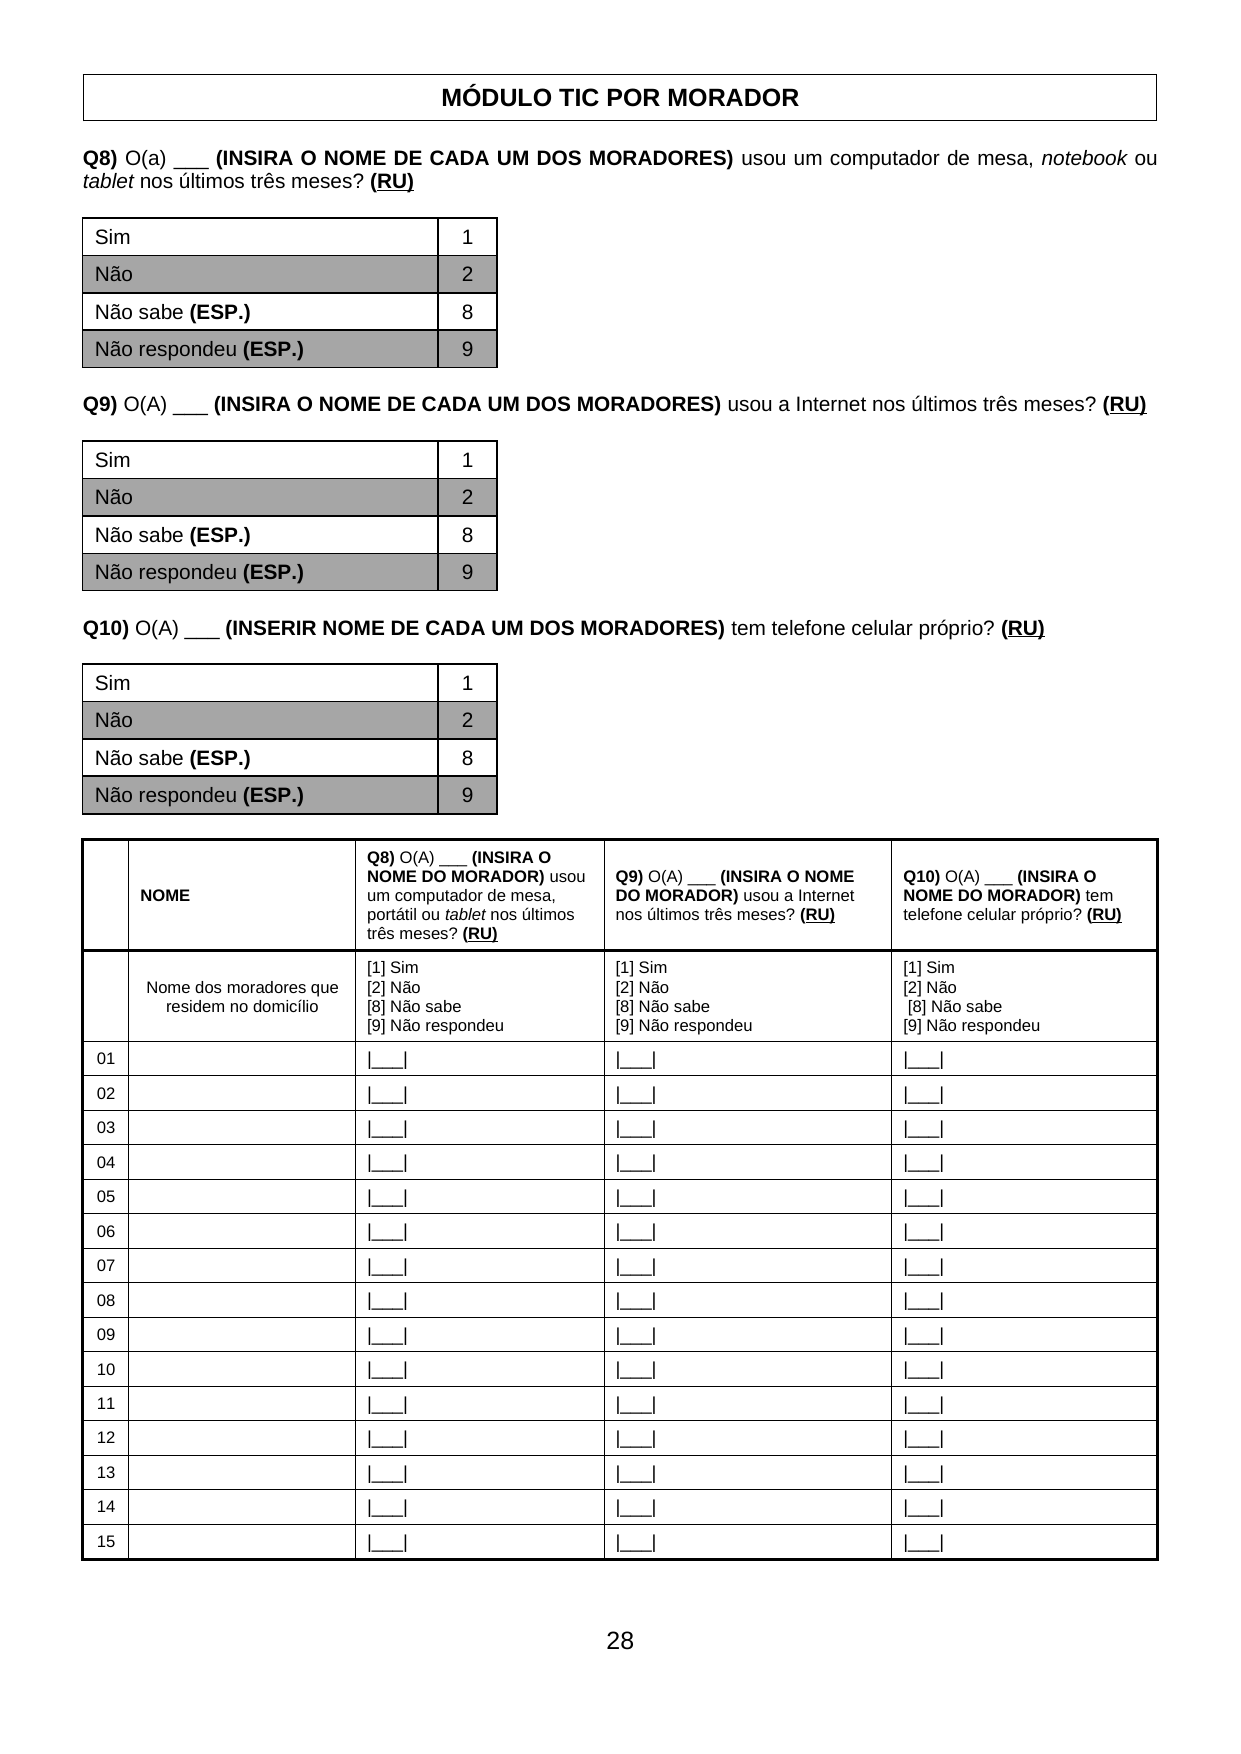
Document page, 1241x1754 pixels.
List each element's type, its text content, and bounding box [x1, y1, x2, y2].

table_cell Não [83, 256, 437, 292]
table_cell |___| [356, 1456, 604, 1489]
table_cell 2 [439, 702, 496, 738]
table_cell 14 [84, 1490, 128, 1523]
table_cell |___| [892, 1180, 1156, 1213]
table_cell [129, 1387, 355, 1420]
table_cell 01 [84, 1042, 128, 1075]
table_cell [1] Sim [2] Não [8] Não sabe [9] Não respondeu [605, 952, 891, 1041]
table_cell Não respondeu (ESP.) [83, 554, 437, 590]
table_cell 06 [84, 1214, 128, 1248]
table_cell 02 [84, 1076, 128, 1110]
text Q9) O(A) ___ (INSIRA O NOME DE CADA UM DOS MORADORES) usou a Internet nos últimos três meses? (RU) [83, 392, 1157, 416]
table_cell Não sabe (ESP.) [83, 740, 437, 775]
table_header Sim [83, 442, 437, 478]
table_cell |___| [605, 1180, 891, 1213]
table_cell 2 [439, 479, 496, 515]
table_cell |___| [605, 1076, 891, 1110]
table_cell 07 [84, 1249, 128, 1282]
table_cell |___| [356, 1283, 604, 1317]
table_cell [129, 1421, 355, 1454]
table_cell Não respondeu (ESP.) [83, 331, 437, 367]
table_cell 9 [439, 777, 496, 813]
table_cell 03 [84, 1111, 128, 1144]
table_header Q10) O(A) ___ (INSIRA O NOME DO MORADOR) tem telefone celular próprio? (RU) [892, 841, 1156, 949]
table_cell Não [83, 479, 437, 515]
table_cell |___| [605, 1456, 891, 1489]
table_header Q9) O(A) ___ (INSIRA O NOME DO MORADOR) usou a Internet nos últimos três meses? (RU) [605, 841, 891, 949]
table_cell [129, 1283, 355, 1317]
table_cell [129, 1525, 355, 1558]
table_cell 04 [84, 1145, 128, 1179]
table_cell Não sabe (ESP.) [83, 294, 437, 329]
table_cell Não [83, 702, 437, 738]
table_cell |___| [892, 1490, 1156, 1523]
table_cell |___| [605, 1318, 891, 1351]
table_cell |___| [605, 1111, 891, 1144]
table_cell |___| [356, 1076, 604, 1110]
table_cell 11 [84, 1387, 128, 1420]
table_cell |___| [605, 1352, 891, 1386]
table_cell |___| [605, 1421, 891, 1454]
table_cell |___| [892, 1145, 1156, 1179]
subtitle MÓDULO TIC POR MORADOR [84, 75, 1156, 120]
text Q10) O(A) ___ (INSERIR NOME DE CADA UM DOS MORADORES) tem telefone celular próprio? (RU) [83, 615, 1157, 639]
table_cell |___| [892, 1249, 1156, 1282]
table_cell [1] Sim [2] Não [8] Não sabe [9] Não respondeu [892, 952, 1156, 1041]
table_cell |___| [356, 1042, 604, 1075]
table_cell |___| [356, 1318, 604, 1351]
table_cell |___| [892, 1283, 1156, 1317]
table_cell |___| [892, 1318, 1156, 1351]
table_cell |___| [356, 1387, 604, 1420]
table_cell |___| [605, 1042, 891, 1075]
table_cell |___| [892, 1387, 1156, 1420]
table_header 1 [439, 665, 496, 701]
table_cell |___| [605, 1525, 891, 1558]
table_cell 9 [439, 331, 496, 367]
table_cell 08 [84, 1283, 128, 1317]
table_cell [129, 1076, 355, 1110]
table_cell |___| [356, 1214, 604, 1248]
table_cell 13 [84, 1456, 128, 1489]
table_cell |___| [356, 1421, 604, 1454]
table_cell [129, 1352, 355, 1386]
table_cell [129, 1318, 355, 1351]
table_cell [129, 1042, 355, 1075]
table_cell |___| [605, 1249, 891, 1282]
text Q8) O(a) ___ (INSIRA O NOME DE CADA UM DOS MORADORES) usou um computador de mesa, notebook ou tablet nos últimos três meses? (RU) [83, 145, 1157, 193]
table_cell |___| [605, 1387, 891, 1420]
table_cell 15 [84, 1525, 128, 1558]
table_header 1 [439, 219, 496, 254]
table_cell |___| [356, 1145, 604, 1179]
table_cell Não sabe (ESP.) [83, 517, 437, 552]
table_header NOME [129, 841, 355, 949]
table_cell Não respondeu (ESP.) [83, 777, 437, 813]
table_cell |___| [892, 1214, 1156, 1248]
table_cell [129, 1490, 355, 1523]
table_cell |___| [356, 1525, 604, 1558]
table_cell [84, 952, 128, 1041]
table_cell |___| [356, 1249, 604, 1282]
table_header [84, 841, 128, 949]
table_cell |___| [356, 1111, 604, 1144]
table_cell 8 [439, 517, 496, 552]
table_header Q8) O(A) ___ (INSIRA O NOME DO MORADOR) usou um computador de mesa, portátil ou tablet nos últimos três meses? (RU) [356, 841, 604, 949]
table_cell |___| [892, 1076, 1156, 1110]
table_cell |___| [892, 1421, 1156, 1454]
table_cell [129, 1214, 355, 1248]
table_cell 09 [84, 1318, 128, 1351]
table_cell 8 [439, 740, 496, 775]
table_cell |___| [892, 1042, 1156, 1075]
table_cell 8 [439, 294, 496, 329]
table_cell [129, 1249, 355, 1282]
table_cell |___| [892, 1111, 1156, 1144]
table_cell |___| [356, 1490, 604, 1523]
table_cell |___| [356, 1352, 604, 1386]
table_cell [129, 1456, 355, 1489]
table_cell [129, 1111, 355, 1144]
table_header Sim [83, 665, 437, 701]
table_cell |___| [605, 1283, 891, 1317]
table_cell |___| [892, 1456, 1156, 1489]
table_cell |___| [892, 1352, 1156, 1386]
table_cell |___| [892, 1525, 1156, 1558]
table_cell 2 [439, 256, 496, 292]
table_cell |___| [605, 1214, 891, 1248]
table_cell [129, 1145, 355, 1179]
table_cell |___| [605, 1145, 891, 1179]
table_cell |___| [356, 1180, 604, 1213]
table_cell 9 [439, 554, 496, 590]
table_cell [129, 1180, 355, 1213]
table_cell 05 [84, 1180, 128, 1213]
table_cell [1] Sim [2] Não [8] Não sabe [9] Não respondeu [356, 952, 604, 1041]
table_cell 12 [84, 1421, 128, 1454]
table_cell 10 [84, 1352, 128, 1386]
table_cell |___| [605, 1490, 891, 1523]
table_header 1 [439, 442, 496, 478]
table_header Sim [83, 219, 437, 254]
table_cell Nome dos moradores que residem no domicílio [129, 952, 355, 1041]
